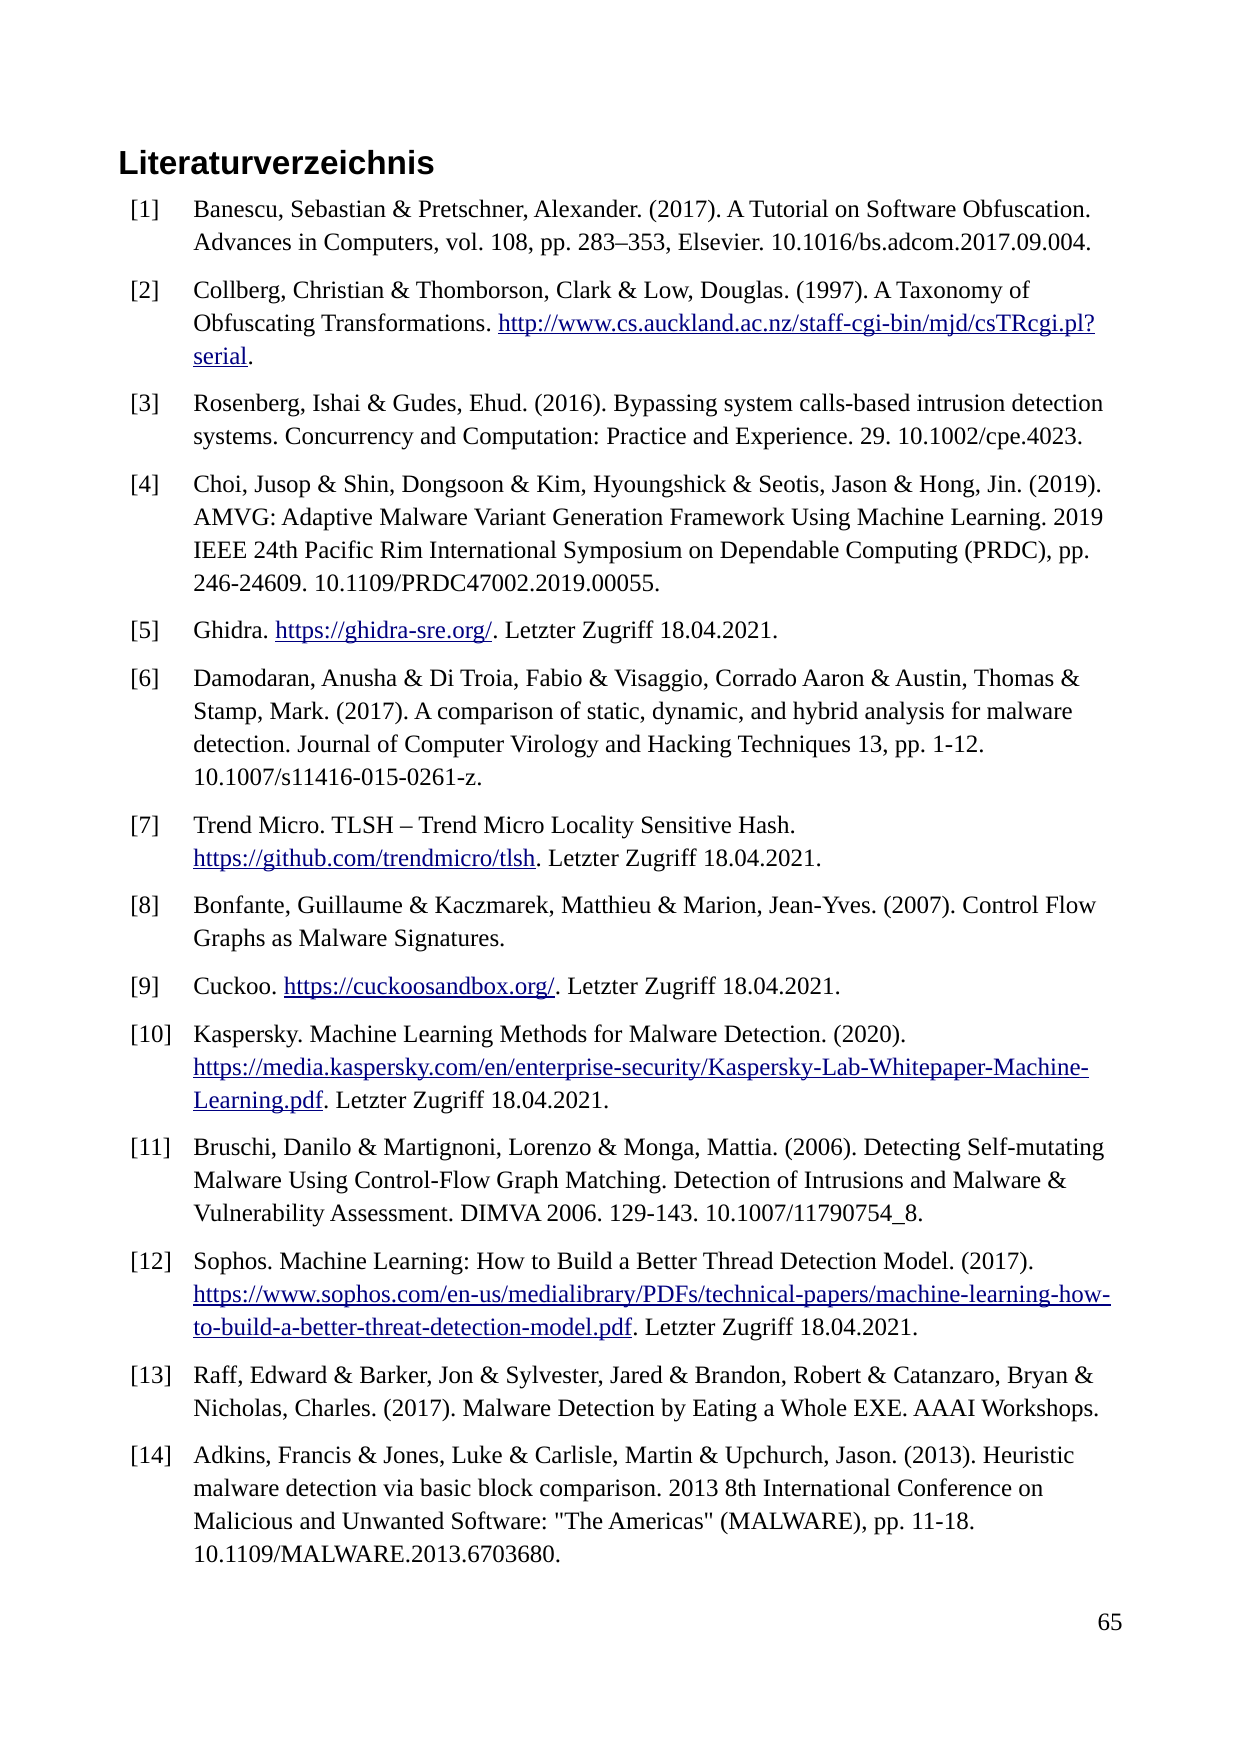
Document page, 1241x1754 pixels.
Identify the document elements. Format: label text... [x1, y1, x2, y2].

list Raff, Edward & Barker, Jon & Sylvester, Jared & Brandon, Robert & Catanzaro, Bryan & Nicholas, Charles. (2017). Malware Detection by Eating a Whole EXE. AAAI Workshops. [130, 1360, 1122, 1421]
list Collberg, Christian & Thomborson, Clark & Low, Douglas. (1997). A Taxonomy of Obfuscating Transformations. http://www.cs.auckland.ac.nz/staff-cgi-bin/mjd/csTRcgi.pl?serial. [130, 275, 1122, 369]
list Choi, Jusop & Shin, Dongsoon & Kim, Hyoungshick & Seotis, Jason & Hong, Jin. (2019). AMVG: Adaptive Malware Variant Generation Framework Using Machine Learning. 2019 IEEE 24th Pacific Rim International Symposium on Dependable Computing (PRDC), pp. 246-24609. 10.1109/PRDC47002.2019.00055. [130, 469, 1122, 597]
list Damodaran, Anusha & Di Troia, Fabio & Visaggio, Corrado Aaron & Austin, Thomas & Stamp, Mark. (2017). A comparison of static, dynamic, and hybrid analysis for malware detection. Journal of Computer Virology and Hacking Techniques 13, pp. 1-12. 10.1007/s11416-015-0261-z. [130, 663, 1122, 791]
list Rosenberg, Ishai & Gudes, Ehud. (2016). Bypassing system calls-based intrusion detection systems. Concurrency and Computation: Practice and Experience. 29. 10.1002/cpe.4023. [130, 388, 1122, 450]
list Bonfante, Guillaume & Kaczmarek, Matthieu & Marion, Jean-Yves. (2007). Control Flow Graphs as Malware Signatures. [130, 891, 1122, 952]
list Trend Micro. TLSH – Trend Micro Locality Sensitive Hash. https://github.com/trendmicro/tlsh. Letzter Zugriff 18.04.2021. [130, 810, 1122, 872]
list Ghidra. https://ghidra-sre.org/. Letzter Zugriff 18.04.2021. [130, 616, 1122, 644]
list Bruschi, Danilo & Martignoni, Lorenzo & Monga, Mattia. (2006). Detecting Self-mutating Malware Using Control-Flow Graph Matching. Detection of Intrusions and Malware & Vulnerability Assessment. DIMVA 2006. 129-143. 10.1007/11790754_8. [130, 1132, 1122, 1227]
list Cuckoo. https://cuckoosandbox.org/. Letzter Zugriff 18.04.2021. [130, 971, 1122, 1000]
list Sophos. Machine Learning: How to Build a Better Thread Detection Model. (2017). https://www.sophos.com/en-us/medialibrary/PDFs/technical-papers/machine-learning-how-to-build-a-better-threat-detection-model.pdf. Letzter Zugriff 18.04.2021. [130, 1246, 1122, 1341]
list Adkins, Francis & Jones, Luke & Carlisle, Martin & Upchurch, Jason. (2013). Heuristic malware detection via basic block comparison. 2013 8th International Conference on Malicious and Unwanted Software: "The Americas" (MALWARE), pp. 11-18. 10.1109/MALWARE.2013.6703680. [130, 1440, 1122, 1568]
list Kaspersky. Machine Learning Methods for Malware Detection. (2020). https://media.kaspersky.com/en/enterprise-security/Kaspersky-Lab-Whitepaper-Machine-Learning.pdf. Letzter Zugriff 18.04.2021. [130, 1019, 1122, 1113]
subtitle Literaturverzeichnis [118, 143, 1122, 182]
list Banescu, Sebastian & Pretschner, Alexander. (2017). A Tutorial on Software Obfuscation. Advances in Computers, vol. 108, pp. 283–353, Elsevier. 10.1016/bs.adcom.2017.09.004. [130, 194, 1122, 256]
